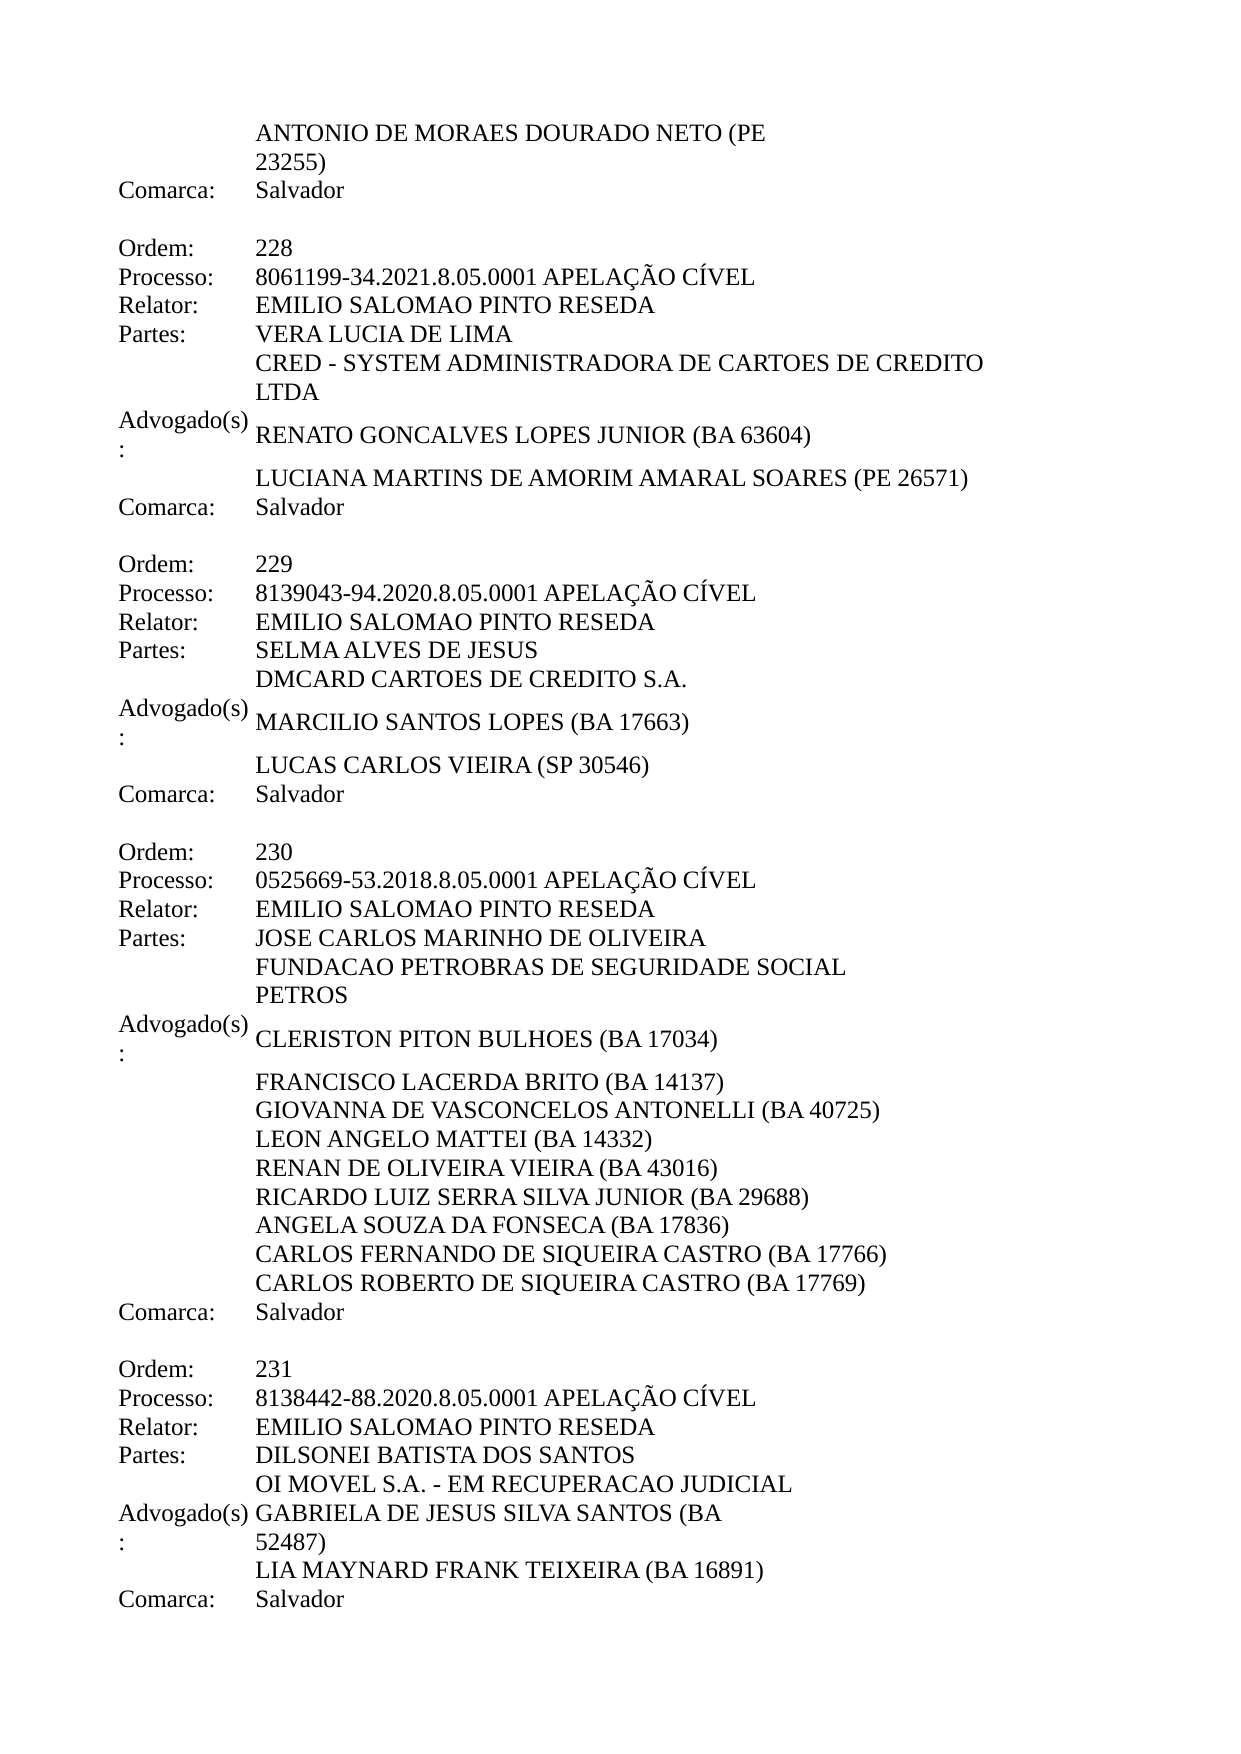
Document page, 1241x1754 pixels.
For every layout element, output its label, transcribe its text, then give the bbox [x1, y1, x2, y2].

table_cell Processo: [118, 866, 255, 894]
table_header 228 [255, 233, 1051, 262]
table_header Ordem: [118, 549, 255, 578]
table_cell [118, 1096, 255, 1124]
table_cell CRED - SYSTEM ADMINISTRADORA DE CARTOES DE CREDITO LTDA [255, 348, 1051, 406]
table_cell [118, 1124, 255, 1153]
table_cell [118, 1153, 255, 1182]
table_cell Comarca: [118, 176, 255, 204]
table_cell Processo: [118, 1383, 255, 1412]
table_cell [118, 1182, 255, 1211]
table_header Ordem: [118, 1354, 255, 1383]
table_cell OI MOVEL S.A. - EM RECUPERACAO JUDICIAL [255, 1469, 795, 1498]
table_cell [118, 118, 255, 176]
table_cell ANTONIO DE MORAES DOURADO NETO (PE 23255) [255, 118, 843, 176]
table_cell VERA LUCIA DE LIMA [255, 319, 1051, 348]
table_cell Salvador [255, 176, 843, 204]
table_cell 8061199-34.2021.8.05.0001 APELAÇÃO CÍVEL [255, 262, 1051, 291]
table_cell [118, 1211, 255, 1239]
table_cell [118, 463, 255, 492]
table_cell [118, 1469, 255, 1498]
table_cell Comarca: [118, 1297, 255, 1326]
table_cell Salvador [255, 1584, 795, 1613]
table_cell EMILIO SALOMAO PINTO RESEDA [255, 607, 758, 636]
table_header Ordem: [118, 233, 255, 262]
table_cell [118, 1556, 255, 1584]
table_cell Advogado(s): [118, 406, 255, 463]
table_cell SELMA ALVES DE JESUS [255, 636, 758, 664]
table_cell Advogado(s): [118, 1498, 255, 1556]
table_cell GABRIELA DE JESUS SILVA SANTOS (BA 52487) [255, 1498, 795, 1556]
table_cell CARLOS FERNANDO DE SIQUEIRA CASTRO (BA 17766) [255, 1239, 944, 1268]
table_cell Partes: [118, 923, 255, 952]
table_cell Comarca: [118, 492, 255, 521]
table_cell [118, 952, 255, 1009]
table_cell Processo: [118, 262, 255, 291]
table_cell Processo: [118, 578, 255, 607]
table_header Ordem: [118, 837, 255, 866]
table_cell [118, 1268, 255, 1297]
table_cell RICARDO LUIZ SERRA SILVA JUNIOR (BA 29688) [255, 1182, 944, 1211]
table_cell LEON ANGELO MATTEI (BA 14332) [255, 1124, 944, 1153]
table_cell Salvador [255, 492, 1051, 521]
table_cell Salvador [255, 1297, 944, 1326]
table_header 231 [255, 1354, 795, 1383]
table_cell DILSONEI BATISTA DOS SANTOS [255, 1441, 795, 1469]
table_cell Comarca: [118, 779, 255, 808]
table_cell ANGELA SOUZA DA FONSECA (BA 17836) [255, 1211, 944, 1239]
table_cell 0525669-53.2018.8.05.0001 APELAÇÃO CÍVEL [255, 866, 944, 894]
table_cell FRANCISCO LACERDA BRITO (BA 14137) [255, 1067, 944, 1096]
table_cell Partes: [118, 636, 255, 664]
table_cell CARLOS ROBERTO DE SIQUEIRA CASTRO (BA 17769) [255, 1268, 944, 1297]
table_cell MARCILIO SANTOS LOPES (BA 17663) [255, 693, 758, 751]
table_cell Comarca: [118, 1584, 255, 1613]
table_cell 8139043-94.2020.8.05.0001 APELAÇÃO CÍVEL [255, 578, 758, 607]
table_cell Partes: [118, 319, 255, 348]
table_cell EMILIO SALOMAO PINTO RESEDA [255, 894, 944, 923]
table_cell Partes: [118, 1441, 255, 1469]
table_cell FUNDACAO PETROBRAS DE SEGURIDADE SOCIAL PETROS [255, 952, 944, 1009]
table_cell Advogado(s): [118, 693, 255, 751]
table_cell Relator: [118, 291, 255, 319]
table_cell [118, 348, 255, 406]
table_header 230 [255, 837, 944, 866]
table_cell Salvador [255, 779, 758, 808]
table_cell JOSE CARLOS MARINHO DE OLIVEIRA [255, 923, 944, 952]
table_cell [118, 1067, 255, 1096]
table_cell 8138442-88.2020.8.05.0001 APELAÇÃO CÍVEL [255, 1383, 795, 1412]
table_cell LIA MAYNARD FRANK TEIXEIRA (BA 16891) [255, 1556, 795, 1584]
table_cell Relator: [118, 1412, 255, 1441]
table_header 229 [255, 549, 758, 578]
table_cell DMCARD CARTOES DE CREDITO S.A. [255, 664, 758, 693]
table_cell EMILIO SALOMAO PINTO RESEDA [255, 1412, 795, 1441]
table_cell CLERISTON PITON BULHOES (BA 17034) [255, 1009, 944, 1067]
table_cell LUCAS CARLOS VIEIRA (SP 30546) [255, 751, 758, 779]
table_cell EMILIO SALOMAO PINTO RESEDA [255, 291, 1051, 319]
table_cell Relator: [118, 607, 255, 636]
table_cell [118, 664, 255, 693]
table_cell [118, 751, 255, 779]
table_cell Relator: [118, 894, 255, 923]
table_cell [118, 1239, 255, 1268]
table_cell RENATO GONCALVES LOPES JUNIOR (BA 63604) [255, 406, 1051, 463]
table_cell GIOVANNA DE VASCONCELOS ANTONELLI (BA 40725) [255, 1096, 944, 1124]
table_cell RENAN DE OLIVEIRA VIEIRA (BA 43016) [255, 1153, 944, 1182]
table_cell LUCIANA MARTINS DE AMORIM AMARAL SOARES (PE 26571) [255, 463, 1051, 492]
table_cell Advogado(s): [118, 1009, 255, 1067]
